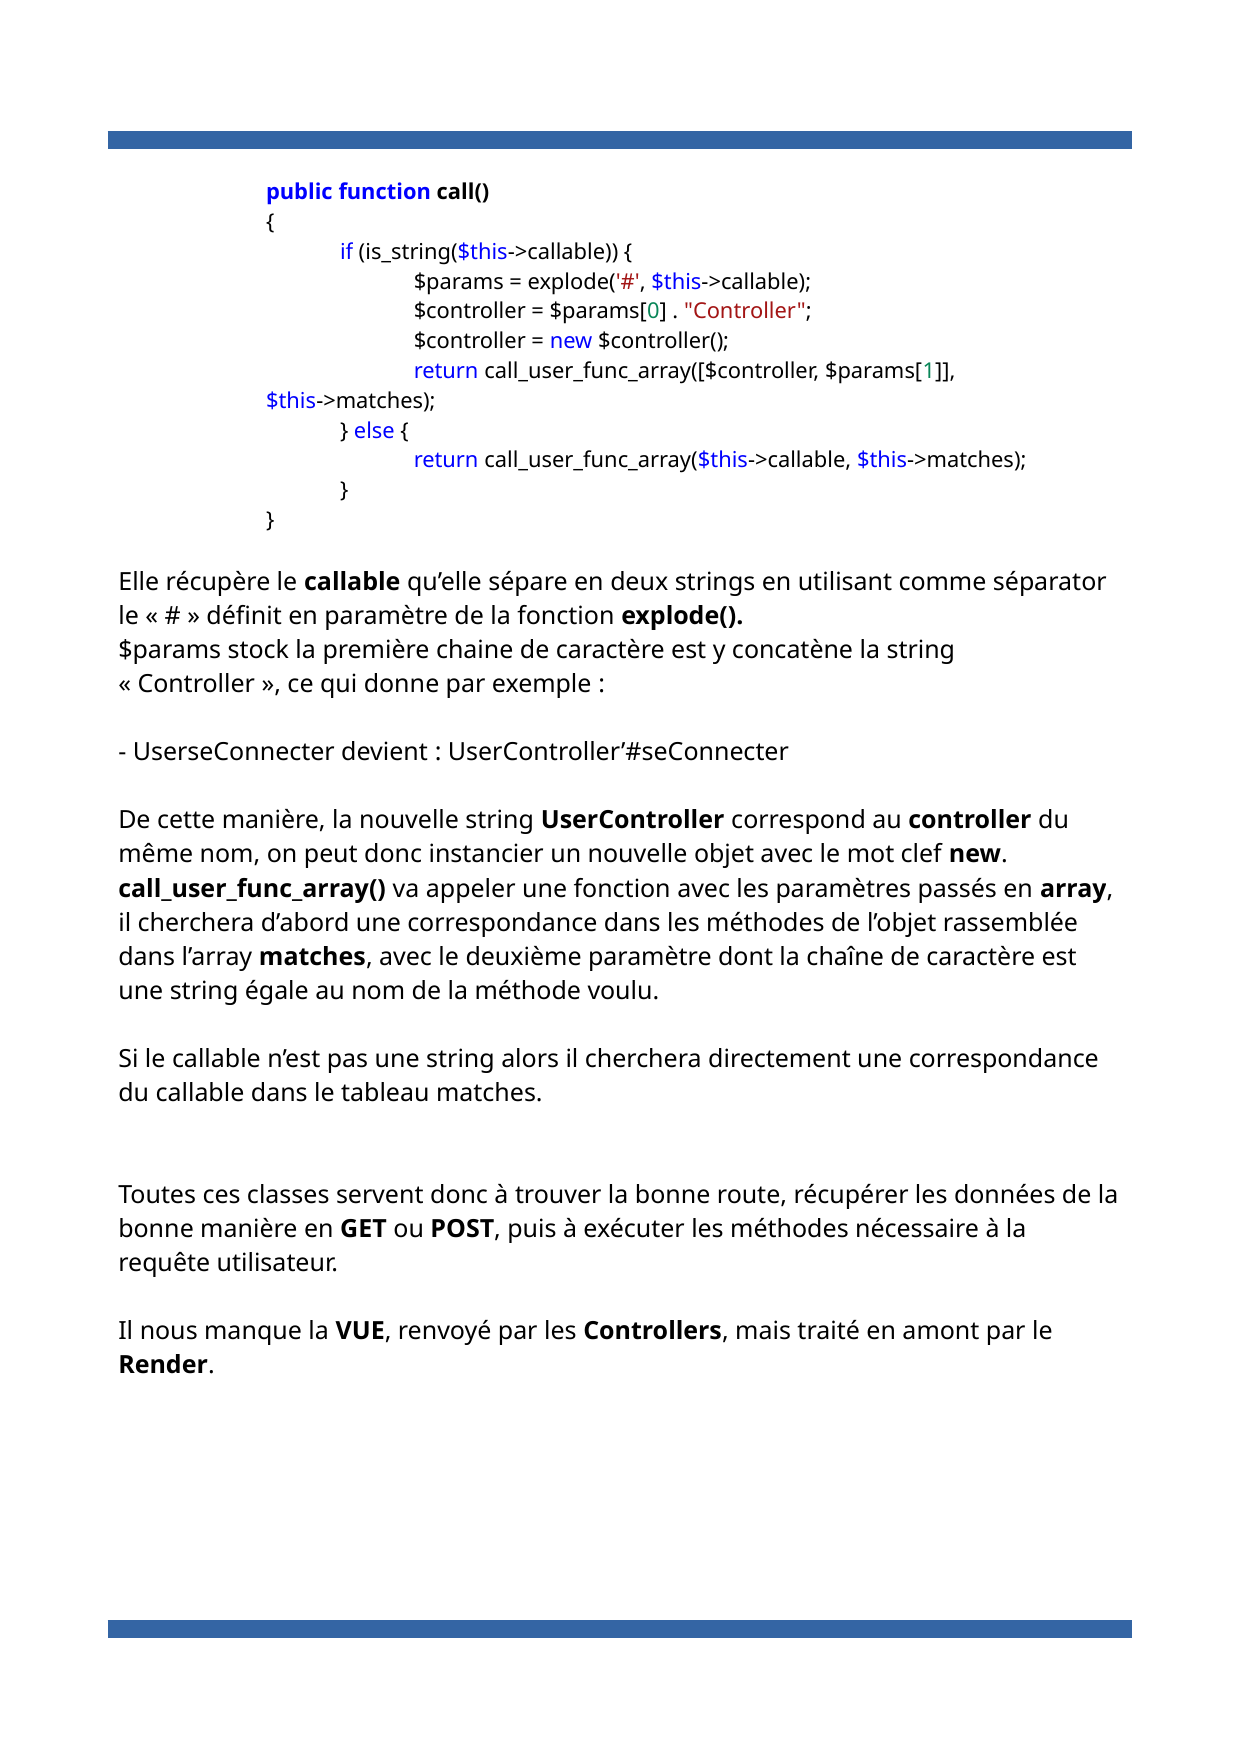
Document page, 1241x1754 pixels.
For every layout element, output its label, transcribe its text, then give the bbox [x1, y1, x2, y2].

text $controller = $params[0] . "Controller"; [118, 296, 1122, 325]
text Elle récupère le callable qu’elle sépare en deux strings en utilisant comme séparator le « # » définit en paramètre de la fonction explode(). [118, 564, 1122, 632]
text Il nous manque la VUE, renvoyé par les Controllers, mais traité en amont par le Render. [118, 1313, 1122, 1381]
text Si le callable n’est pas une string alors il cherchera directement une correspondance du callable dans le tableau matches. [118, 1041, 1122, 1109]
text call_user_func_array() va appeler une fonction avec les paramètres passés en array, il cherchera d’abord une correspondance dans les méthodes de l’objet rassemblée dans l’array matches, avec le deuxième paramètre dont la chaîne de caractère est une string égale au nom de la méthode voulu. [118, 870, 1122, 1006]
text Toutes ces classes servent donc à trouver la bonne route, récupérer les données de la bonne manière en GET ou POST, puis à exécuter les méthodes nécessaire à la requête utilisateur. [118, 1177, 1122, 1279]
text { [118, 206, 1122, 236]
text } [118, 504, 1122, 534]
text return call_user_func_array($this->callable, $this->matches); [118, 444, 1122, 474]
text $controller = new $controller(); [118, 325, 1122, 355]
text - UserseConnecter devient : UserController’#seConnecter [118, 734, 1122, 768]
text } else { [118, 415, 1122, 444]
text $params stock la première chaine de caractère est y concatène la string « Controller », ce qui donne par exemple : [118, 632, 1122, 700]
text De cette manière, la nouvelle string UserController correspond au controller du même nom, on peut donc instancier un nouvelle objet avec le mot clef new. [118, 802, 1122, 870]
text } [118, 474, 1122, 504]
text return call_user_func_array([$controller, $params[1]], $this->matches); [118, 355, 1122, 415]
text public function call() [118, 176, 1122, 206]
text if (is_string($this->callable)) { [118, 236, 1122, 266]
text $params = explode('#', $this->callable); [118, 266, 1122, 296]
